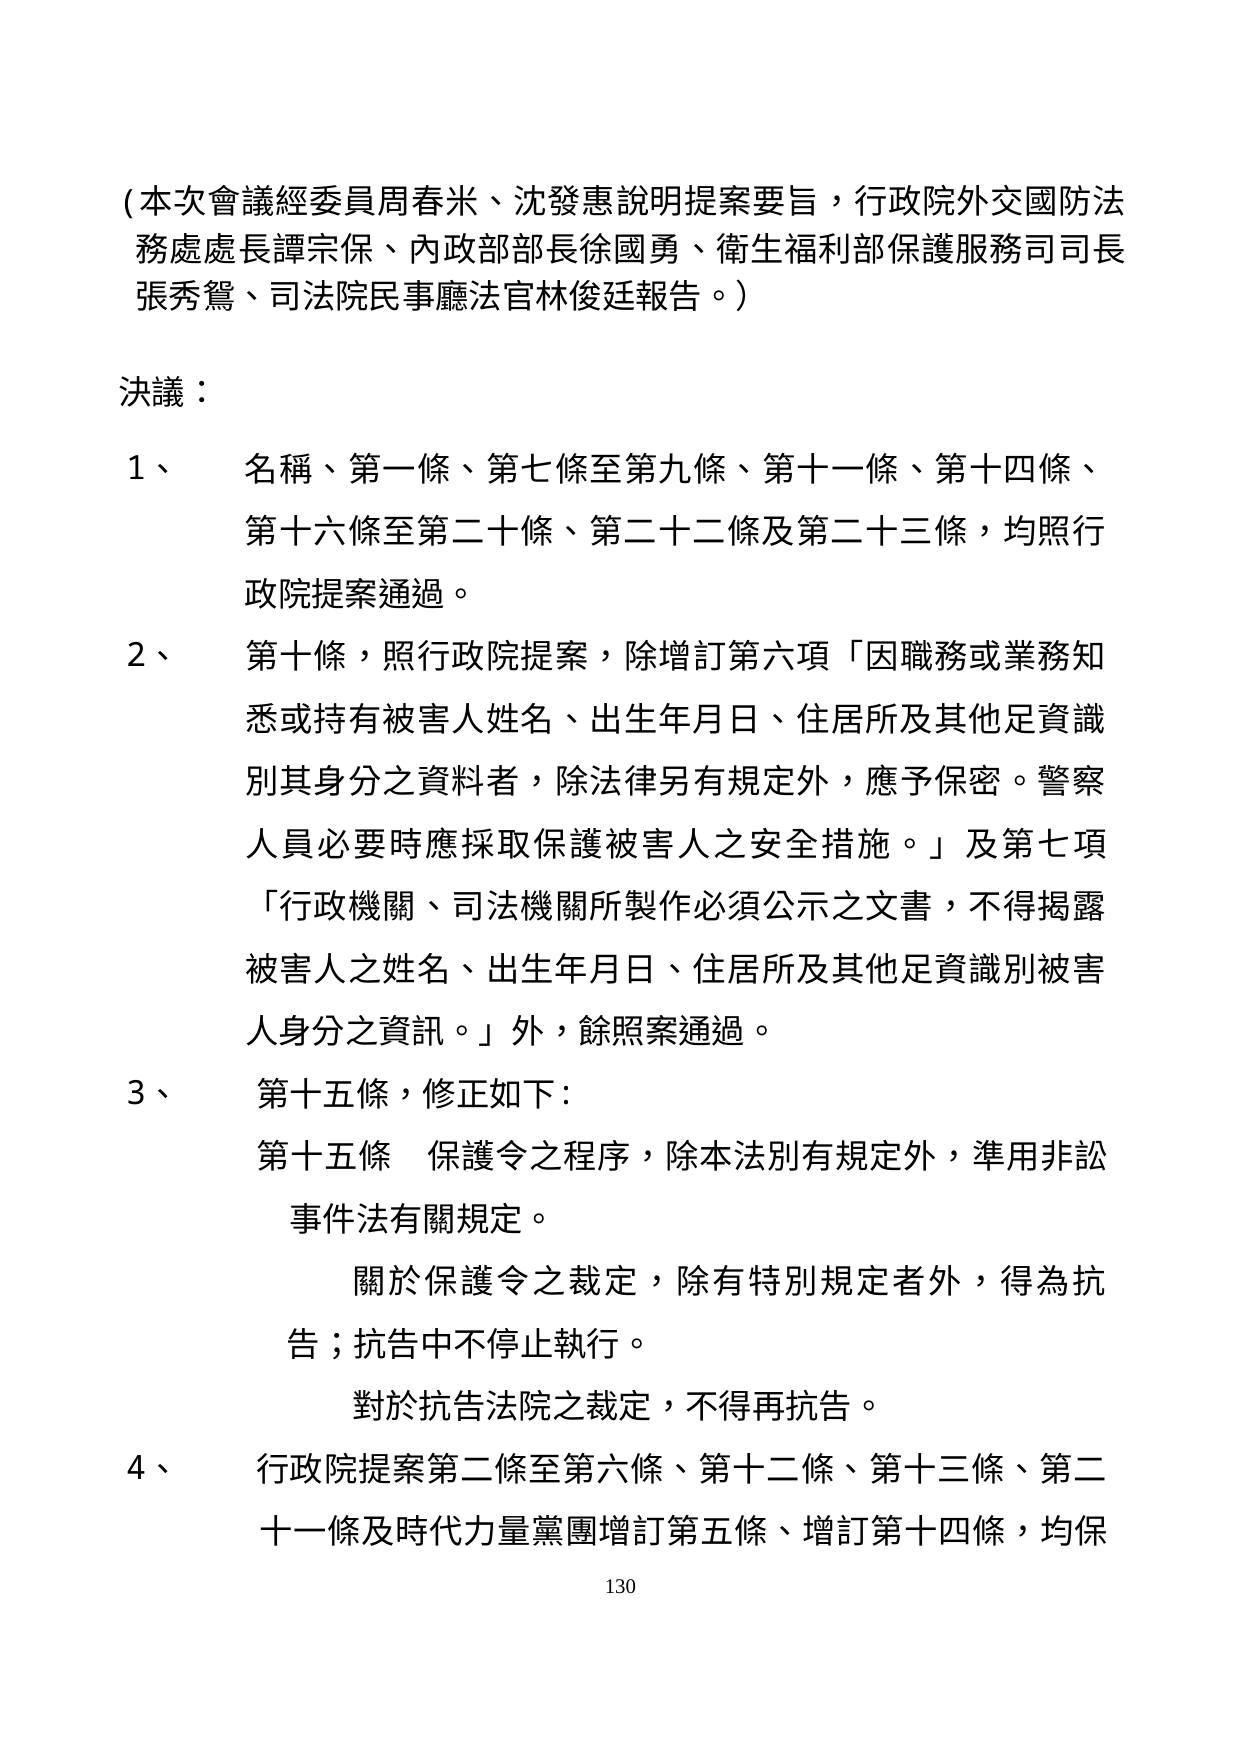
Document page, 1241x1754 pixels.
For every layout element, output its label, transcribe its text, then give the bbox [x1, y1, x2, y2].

table_header 名稱、第一條、第七條至第九條、第十一條、第十四條、第十六條至第二十條、第二十二條及第二十三條，均照行政院提案通過。 [245, 425, 1118, 612]
table_cell 第十條，照行政院提案，除增訂第六項「因職務或業務知悉或持有被害人姓名、出生年月日、住居所及其他足資識別其身分之資料者，除法律另有規定外，應予保密。警察人員必要時應採取保護被害人之安全措施。」及第七項「行政機關、司法機關所製作必須公示之文書，不得揭露被害人之姓名、出生年月日、住居所及其他足資識別被害人身分之資訊。」外，餘照案通過。 [245, 612, 1118, 1050]
table_cell [115, 1425, 244, 1550]
table_cell 行政院提案第二條至第六條、第十二條、第十三條、第二十一條及時代力量黨團增訂第五條、增訂第十四條，均保 [245, 1425, 1118, 1550]
table_cell [115, 612, 244, 1050]
table_header [115, 425, 244, 612]
table_cell [115, 1050, 244, 1425]
table_cell 第十五條，修正如下: 第十五條 保護令之程序，除本法別有規定外，準用非訟事件法有關規定。 關於保護令之裁定，除有特別規定者外，得為抗告；抗告中不停止執行。 對於抗告法院之裁定，不得再抗告。 [245, 1050, 1118, 1425]
text (本次會議經委員周春米、沈發惠說明提案要旨，行政院外交國防法務處處長譚宗保、內政部部長徐國勇、衛生福利部保護服務司司長張秀鴛、司法院民事廳法官林俊廷報告。） [118, 175, 1127, 318]
text 決議： [118, 366, 1122, 414]
